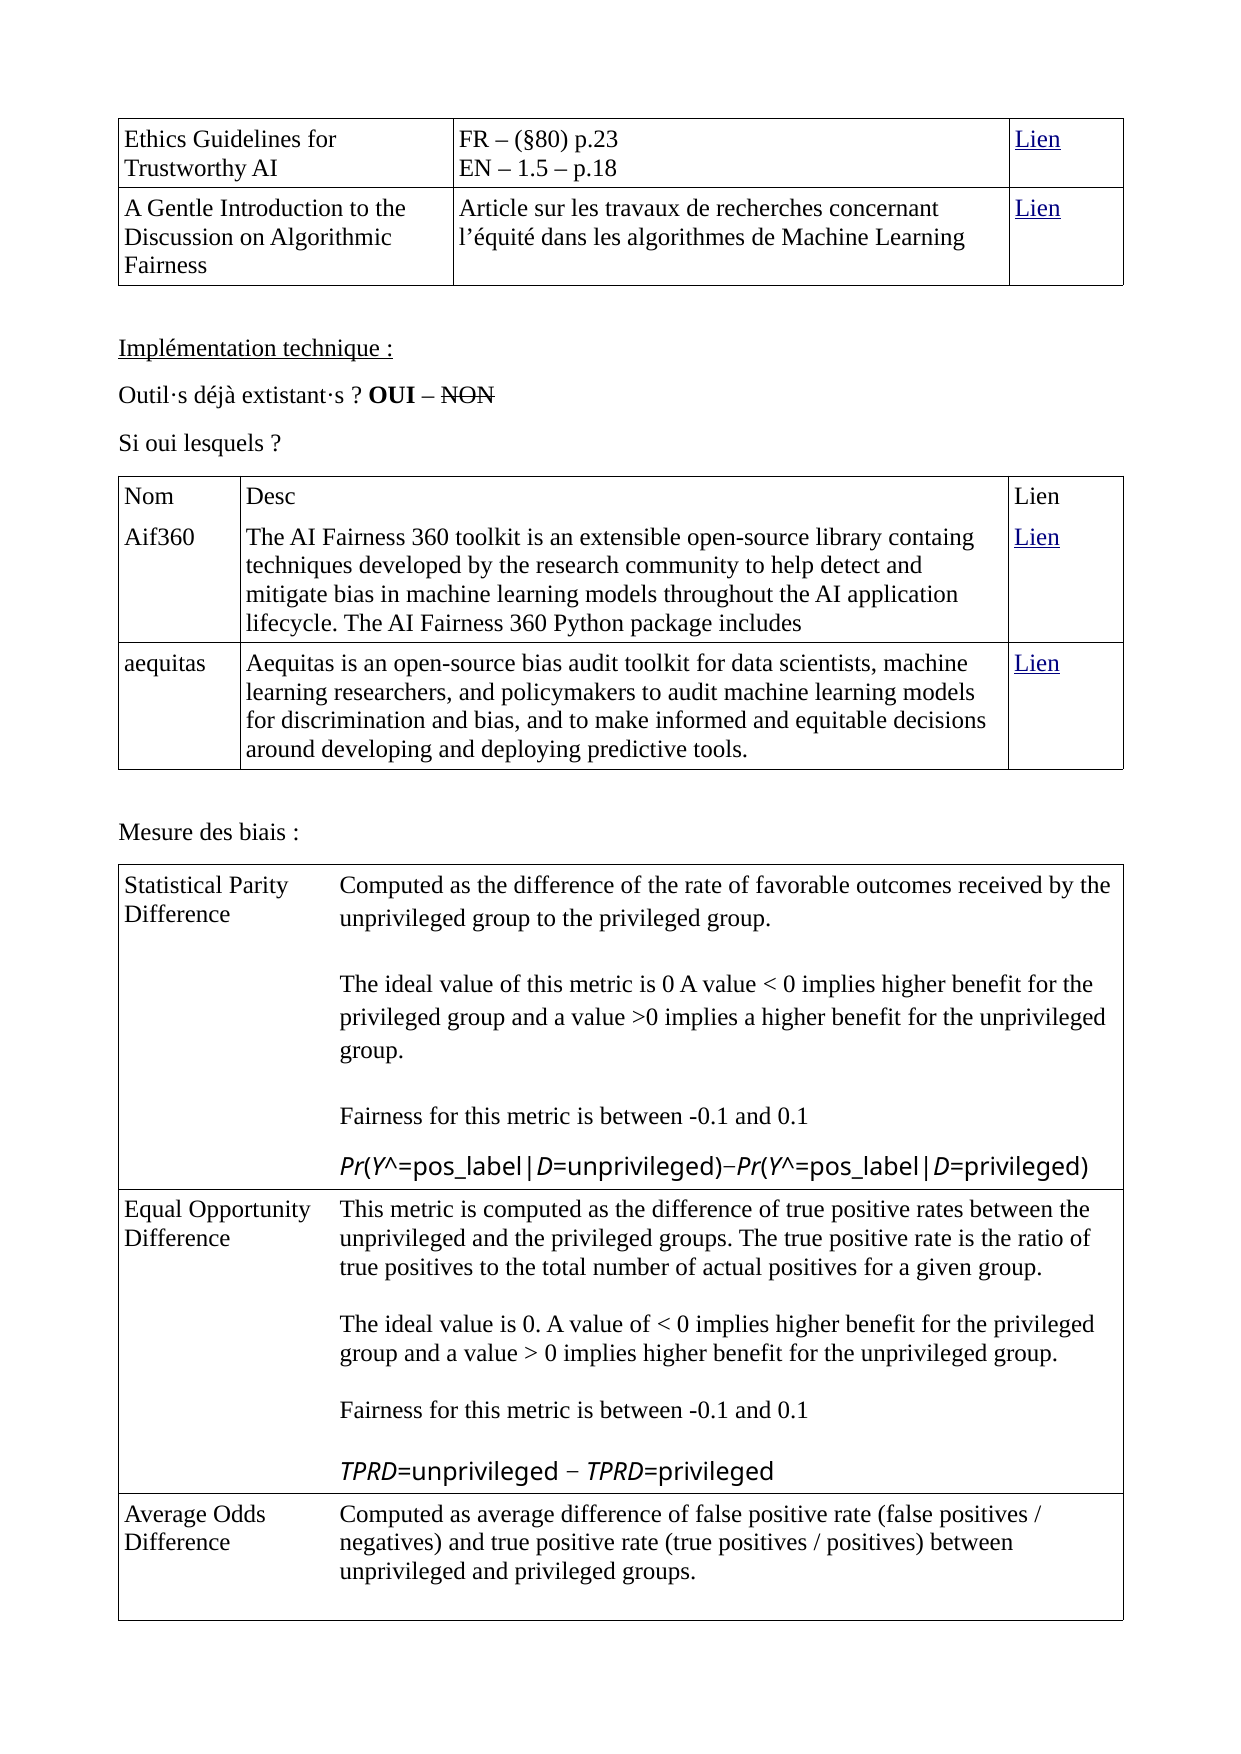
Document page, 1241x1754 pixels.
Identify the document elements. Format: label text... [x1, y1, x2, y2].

table_cell Aif360 [119, 516, 240, 642]
table_cell Lien [1010, 119, 1123, 187]
text Mesure des biais : [118, 817, 1122, 845]
table_cell The AI Fairness 360 toolkit is an extensible open-source library containg techniques developed by the research community to help detect and mitigate bias in machine learning models throughout the AI application lifecycle. The AI Fairness 360 Python package includes [241, 516, 1008, 642]
table_cell Equal Opportunity Difference [119, 1190, 333, 1493]
table_cell Aequitas is an open-source bias audit toolkit for data scientists, machine learning researchers, and policymakers to audit machine learning models for discrimination and bias, and to make informed and equitable decisions around developing and deploying predictive tools. [241, 643, 1008, 769]
table_cell Lien [1009, 643, 1123, 769]
text Implémentation technique : [118, 333, 1122, 361]
table_header Nom [119, 477, 240, 516]
table_cell Ethics Guidelines for Trustworthy AI [119, 119, 453, 187]
table_cell This metric is computed as the difference of true positive rates between the unprivileged and the privileged groups. The true positive rate is the ratio of true positives to the total number of actual positives for a given group. The ideal value is 0. A value of < 0 implies higher benefit for the privileged group and a value > 0 implies higher benefit for the unprivileged group. Fairness for this metric is between -0.1 and 0.1 TPRD=unprivileged − TPRD=privileged [334, 1190, 1123, 1493]
table_cell Article sur les travaux de recherches concernant l’équité dans les algorithmes de Machine Learning [454, 188, 1009, 285]
table_cell A Gentle Introduction to the Discussion on Algorithmic Fairness [119, 188, 453, 285]
table_cell Computed as average difference of false positive rate (false positives / negatives) and true positive rate (true positives / positives) between unprivileged and privileged groups. [334, 1494, 1123, 1619]
table_cell FR – (§80) p.23 EN – 1.5 – p.18 [454, 119, 1009, 187]
table_header Desc [241, 477, 1008, 516]
table_cell Lien [1009, 516, 1123, 642]
table_header Lien [1009, 477, 1123, 516]
table_header Computed as the difference of the rate of favorable outcomes received by the unprivileged group to the privileged group. The ideal value of this metric is 0 A value < 0 implies higher benefit for the privileged group and a value >0 implies a higher benefit for the unprivileged group. Fairness for this metric is between -0.1 and 0.1 Pr(Y^=pos_label|D=unprivileged)−Pr(Y^=pos_label|D=privileged) [334, 865, 1123, 1188]
table_cell aequitas [119, 643, 240, 769]
table_header Statistical Parity Difference [119, 865, 333, 1188]
text Si oui lesquels ? [118, 428, 1122, 457]
table_cell Average Odds Difference [119, 1494, 333, 1619]
text Outil·s déjà extistant·s ? OUI – NON [118, 380, 1122, 409]
table_cell Lien [1010, 188, 1123, 285]
